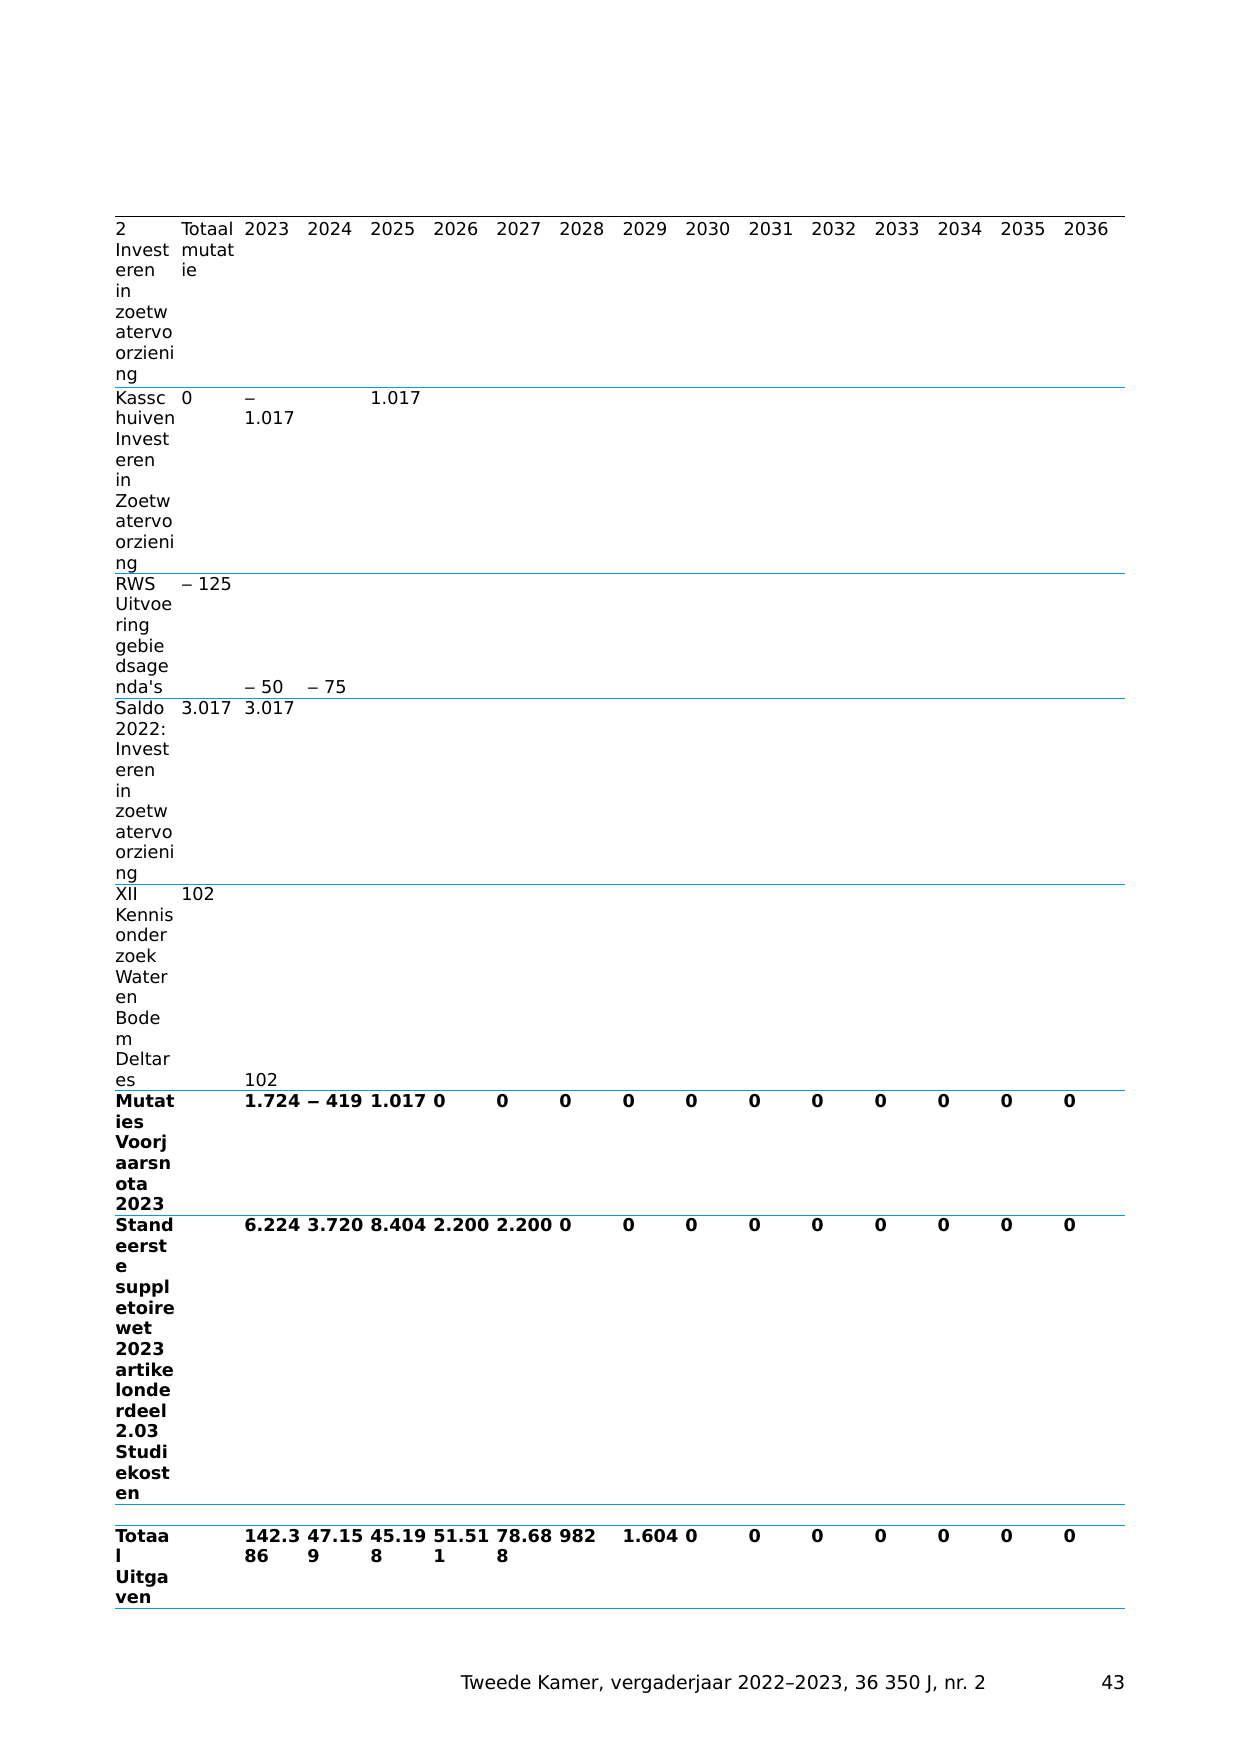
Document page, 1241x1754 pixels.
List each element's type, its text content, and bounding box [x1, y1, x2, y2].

table_cell [430, 388, 493, 573]
table_cell 0 [745, 1091, 808, 1215]
table_cell [619, 574, 682, 697]
table_cell [934, 1505, 997, 1525]
table_cell [619, 1505, 682, 1525]
table_cell 2027 [493, 217, 556, 387]
table_cell 0 [493, 1091, 556, 1215]
table_cell Totaal mutatie [178, 217, 241, 387]
table_cell [556, 1505, 619, 1525]
table_cell [430, 574, 493, 697]
table_cell [808, 885, 871, 1090]
table_cell [178, 1091, 241, 1215]
table_cell 0 [934, 1526, 997, 1608]
table_cell ‒ 75 [304, 574, 367, 697]
table_cell [934, 388, 997, 573]
table_cell 51.511 [430, 1526, 493, 1608]
table_cell [871, 1505, 934, 1525]
table_header Tabel 13 [115, 191, 1125, 216]
table_cell 0 [808, 1091, 871, 1215]
table_cell [178, 1216, 241, 1504]
table_cell [808, 574, 871, 697]
table_cell Mutaties Voorjaarsnota 2023 [115, 1091, 178, 1215]
table_cell [682, 388, 745, 573]
table_cell [1060, 885, 1125, 1090]
table_cell [745, 1505, 808, 1525]
table_cell 0 [619, 1091, 682, 1215]
table_cell [1060, 1505, 1125, 1525]
table_cell [430, 885, 493, 1090]
table_cell ‒ 125 [178, 574, 241, 697]
table_cell 2030 [682, 217, 745, 387]
table_cell [178, 1526, 241, 1608]
table_cell 2.200 [430, 1216, 493, 1504]
table_cell [619, 699, 682, 884]
table_cell 1.017 [367, 388, 430, 573]
table_cell XII Kennisonderzoek Water en Bodem Deltares [115, 885, 178, 1090]
table_cell 8.404 [367, 1216, 430, 1504]
table_cell 0 [934, 1216, 997, 1504]
table_cell 2034 [934, 217, 997, 387]
table_cell 2032 [808, 217, 871, 387]
table_cell 102 [241, 885, 304, 1090]
table_cell [367, 885, 430, 1090]
table_cell [998, 885, 1060, 1090]
table_cell [682, 574, 745, 697]
table_cell 2023 [241, 217, 304, 387]
table_cell 45.198 [367, 1526, 430, 1608]
table_cell Stand eerste suppletoire wet 2023 artikelonderdeel 2.03 Studiekosten [115, 1216, 178, 1504]
table_cell 0 [871, 1526, 934, 1608]
table_cell [998, 699, 1060, 884]
table_cell 2031 [745, 217, 808, 387]
table_cell [556, 388, 619, 573]
table_cell 0 [682, 1091, 745, 1215]
table_cell [556, 574, 619, 697]
table_cell 0 [556, 1091, 619, 1215]
table_cell [998, 1505, 1060, 1525]
table_cell [430, 699, 493, 884]
table_cell [808, 388, 871, 573]
table_cell [304, 388, 367, 573]
table_cell [871, 885, 934, 1090]
table_cell 2029 [619, 217, 682, 387]
table_cell [304, 885, 367, 1090]
table_cell 2024 [304, 217, 367, 387]
table_cell 0 [808, 1216, 871, 1504]
table_cell 0 [178, 388, 241, 573]
table_cell [493, 1505, 556, 1525]
table_cell 0 [871, 1091, 934, 1215]
table_cell 142.386 [241, 1526, 304, 1608]
table_cell [682, 885, 745, 1090]
table_cell [871, 699, 934, 884]
table_cell 1.724 [241, 1091, 304, 1215]
table_cell 0 [871, 1216, 934, 1504]
table_cell 0 [682, 1526, 745, 1608]
table_cell [367, 699, 430, 884]
table_cell Saldo 2022: Investeren in zoetwatervoorziening [115, 699, 178, 884]
table_cell RWS Uitvoering gebiedsagenda's [115, 574, 178, 697]
table_cell 0 [745, 1526, 808, 1608]
table_cell [934, 885, 997, 1090]
table_cell [682, 699, 745, 884]
table_cell 2035 [998, 217, 1060, 387]
table_cell 0 [808, 1526, 871, 1608]
table_cell 0 [556, 1216, 619, 1504]
table_cell 0 [1060, 1091, 1125, 1215]
table_cell [493, 574, 556, 697]
table_cell 0 [998, 1216, 1060, 1504]
table_cell [808, 699, 871, 884]
table_cell [430, 1505, 493, 1525]
table_cell Totaal Uitgaven [115, 1526, 178, 1608]
table_cell [115, 1505, 178, 1525]
table_cell 0 [430, 1091, 493, 1215]
table_cell 0 [1060, 1526, 1125, 1608]
table_cell 0 [745, 1216, 808, 1504]
table_cell [998, 574, 1060, 697]
table_cell 6.224 [241, 1216, 304, 1504]
table_cell [304, 1505, 367, 1525]
table_cell 1.017 [367, 1091, 430, 1215]
table_cell 2.200 [493, 1216, 556, 1504]
table_cell 2036 [1060, 217, 1125, 387]
table_cell [178, 1505, 241, 1525]
table_cell [493, 885, 556, 1090]
table_cell [1060, 574, 1125, 697]
table_cell 2033 [871, 217, 934, 387]
table_cell 0 [998, 1526, 1060, 1608]
table_cell [682, 1505, 745, 1525]
table_cell 2 Investeren in zoetwatervoorziening [115, 217, 178, 387]
table_cell 78.688 [493, 1526, 556, 1608]
table_cell 102 [178, 885, 241, 1090]
table_cell [745, 388, 808, 573]
table_cell [745, 574, 808, 697]
table_cell [745, 885, 808, 1090]
table_cell [367, 574, 430, 697]
table_cell [871, 388, 934, 573]
table_cell [934, 699, 997, 884]
table_cell [745, 699, 808, 884]
table_cell 3.720 [304, 1216, 367, 1504]
table_cell [619, 885, 682, 1090]
table_cell 0 [682, 1216, 745, 1504]
table_cell [1060, 699, 1125, 884]
table_cell 3.017 [178, 699, 241, 884]
table_cell 0 [998, 1091, 1060, 1215]
table_cell [619, 388, 682, 573]
table_cell 0 [1060, 1216, 1125, 1504]
table_cell ‒ 1.017 [241, 388, 304, 573]
table_cell [493, 699, 556, 884]
table_cell 2025 [367, 217, 430, 387]
table_cell 1.604 [619, 1526, 682, 1608]
table_cell 2028 [556, 217, 619, 387]
table_cell 2026 [430, 217, 493, 387]
table_cell [241, 1505, 304, 1525]
table_cell 0 [619, 1216, 682, 1504]
table_cell 3.017 [241, 699, 304, 884]
table_cell [304, 699, 367, 884]
table_cell [998, 388, 1060, 573]
table_cell [808, 1505, 871, 1525]
table_cell [556, 699, 619, 884]
table_cell 982 [556, 1526, 619, 1608]
table_cell [934, 574, 997, 697]
table_cell [1060, 388, 1125, 573]
table_cell [493, 388, 556, 573]
table_cell [367, 1505, 430, 1525]
table_cell 0 [934, 1091, 997, 1215]
table_cell 47.159 [304, 1526, 367, 1608]
table_cell [556, 885, 619, 1090]
table_cell [871, 574, 934, 697]
table_cell Kasschuiven Investeren in Zoetwatervoorziening [115, 388, 178, 573]
table_cell ‒ 419 [304, 1091, 367, 1215]
table_cell ‒ 50 [241, 574, 304, 697]
